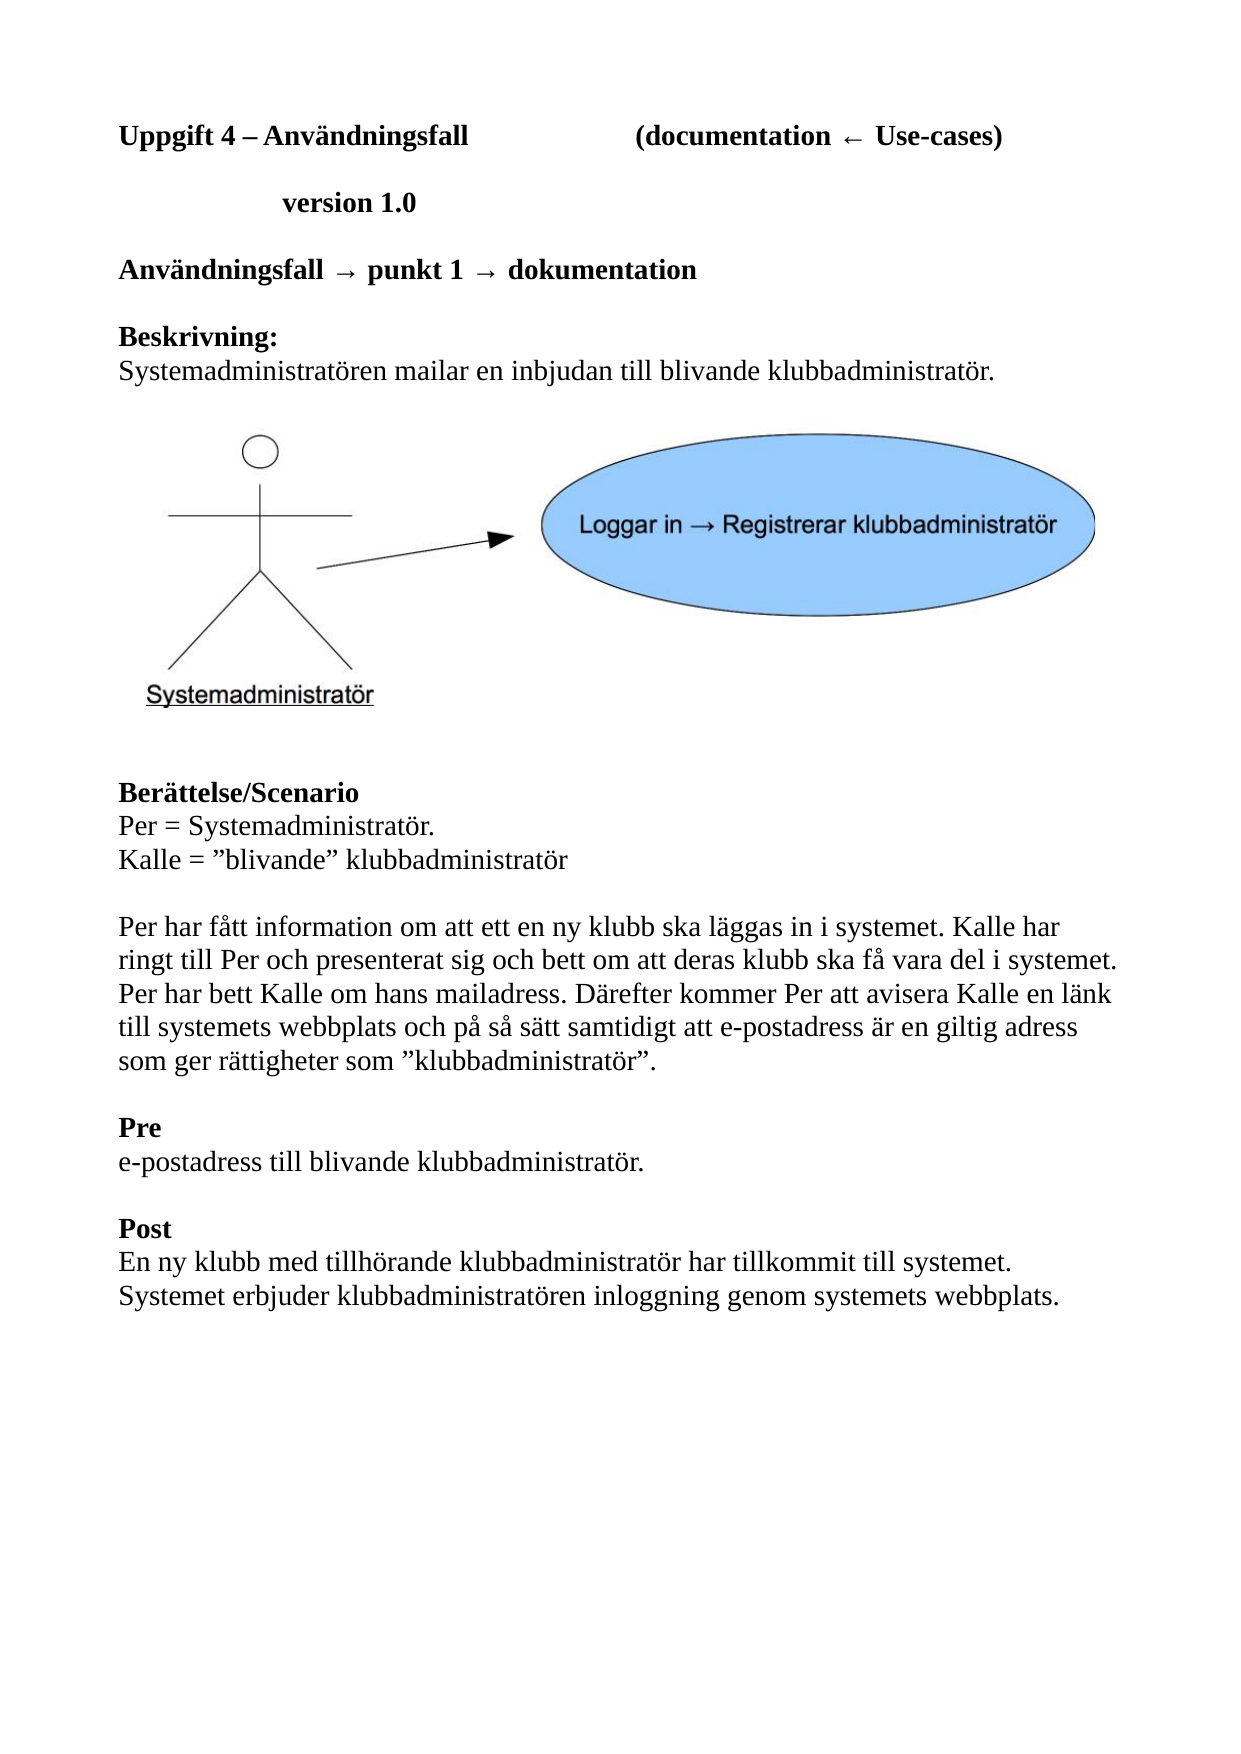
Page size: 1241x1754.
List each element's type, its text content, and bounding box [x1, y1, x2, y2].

text e-postadress till blivande klubbadministratör. [118, 1144, 1122, 1177]
text Systemet erbjuder klubbadministratören inloggning genom systemets webbplats. [118, 1278, 1122, 1311]
text Användningsfall → punkt 1 → dokumentation [118, 252, 1122, 286]
text Systemadministratören mailar en inbjudan till blivande klubbadministratör. [118, 353, 1122, 386]
picture [145, 420, 1096, 708]
text En ny klubb med tillhörande klubbadministratör har tillkommit till systemet. [118, 1244, 1122, 1278]
text version 1.0 [118, 185, 1122, 219]
text Per har fått information om att ett en ny klubb ska läggas in i systemet. Kalle har ringt till Per och presenterat sig och bett om att deras klubb ska få vara del i systemet. Per har bett Kalle om hans mailadress. Därefter kommer Per att avisera Kalle en länk till systemets webbplats och på så sätt samtidigt att e-postadress är en giltig adress som ger rättigheter som ”klubbadministratör”. [118, 909, 1122, 1077]
text Per = Systemadministratör. [118, 808, 1122, 842]
text Kalle = ”blivande” klubbadministratör [118, 842, 1122, 875]
text Uppgift 4 – Användningsfall (documentation ← Use-cases) [118, 118, 1122, 152]
text Post [118, 1211, 1122, 1244]
text Pre [118, 1110, 1122, 1144]
text Berättelse/Scenario [118, 775, 1122, 808]
text Beskrivning: [118, 319, 1122, 353]
